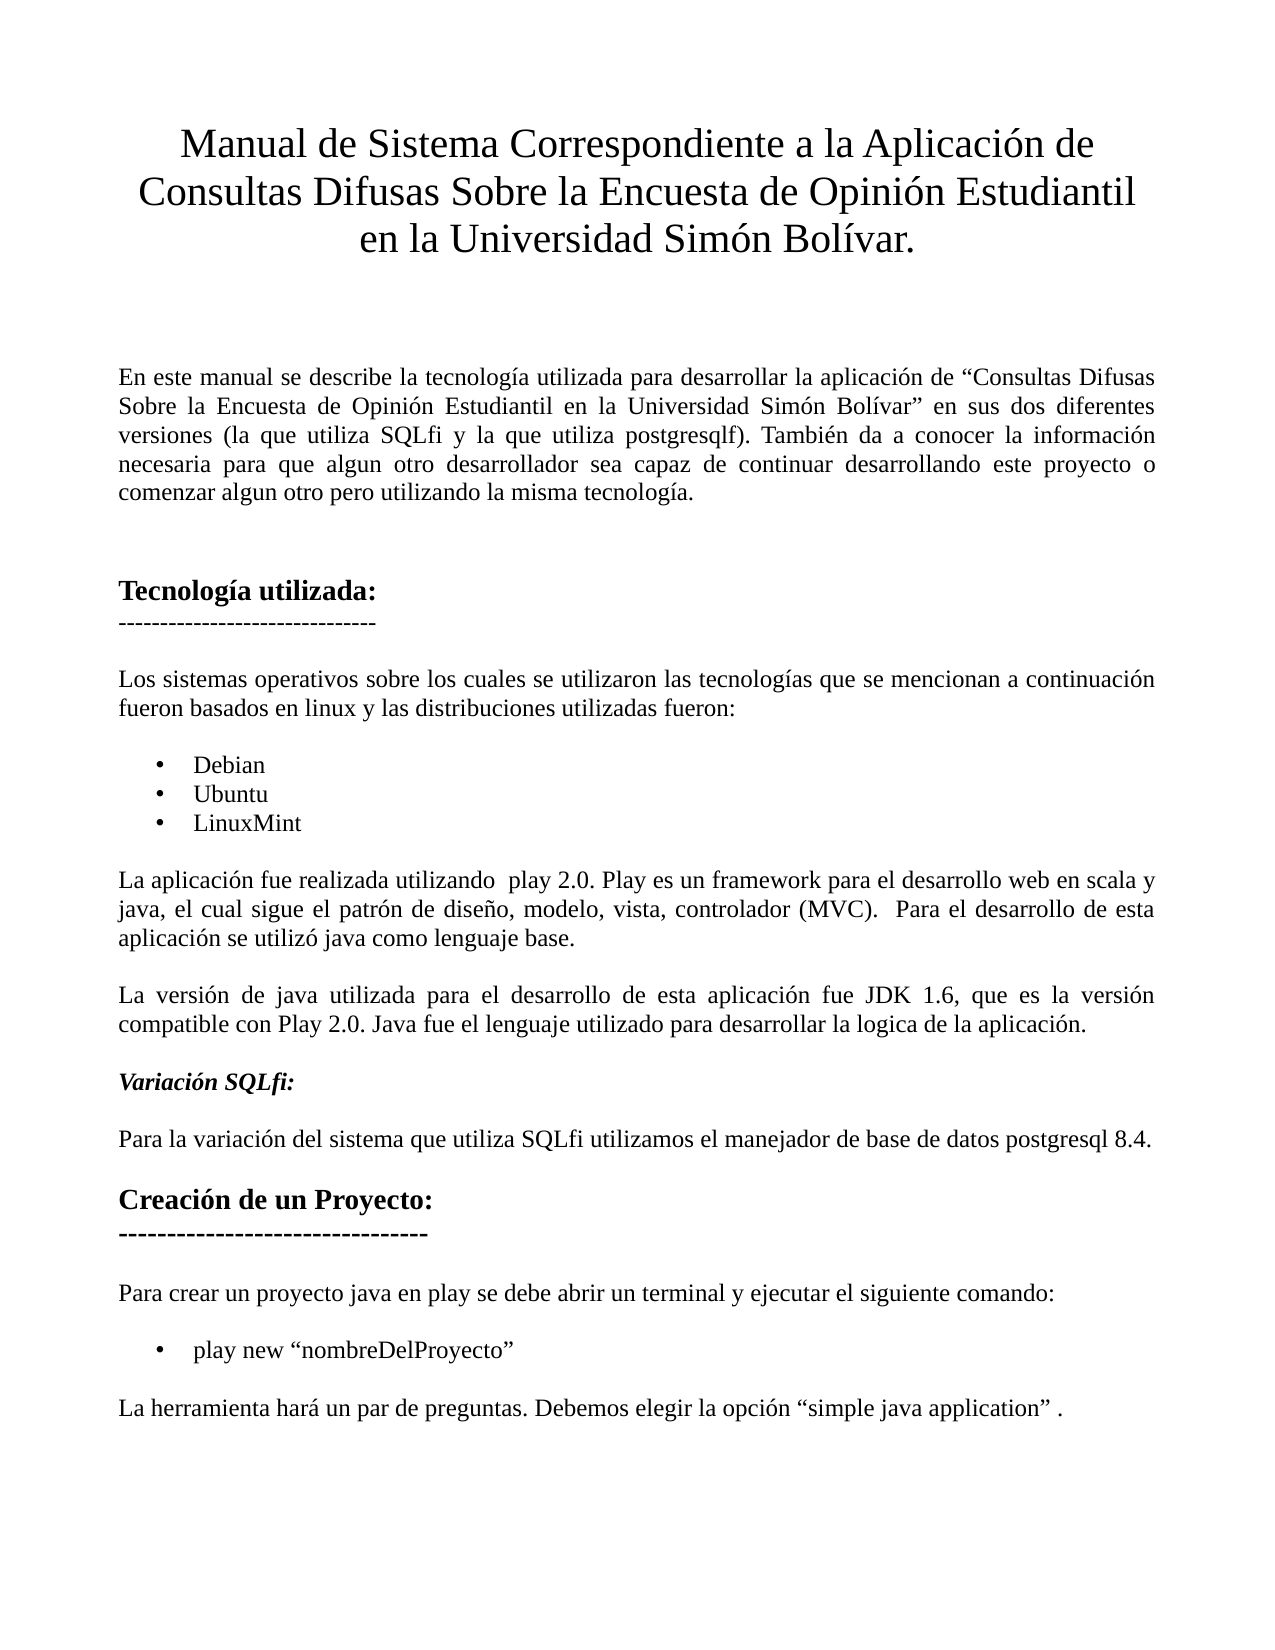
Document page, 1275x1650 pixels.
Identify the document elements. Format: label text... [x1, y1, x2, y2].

text Para la variación del sistema que utiliza SQLfi utilizamos el manejador de base de datos postgresql 8.4. [118, 1124, 1157, 1153]
list Debian [156, 751, 1157, 779]
text En este manual se describe la tecnología utilizada para desarrollar la aplicación de “Consultas Difusas Sobre la Encuesta de Opinión Estudiantil en la Universidad Simón Bolívar” en sus dos diferentes versiones (la que utiliza SQLfi y la que utiliza postgresqlf). También da a conocer la información necesaria para que algun otro desarrollador sea capaz de continuar desarrollando este proyecto o comenzar algun otro pero utilizando la misma tecnología. [118, 362, 1157, 506]
text ------------------------------- [118, 607, 1157, 636]
text -------------------------------- [118, 1215, 1157, 1249]
text Manual de Sistema Correspondiente a la Aplicación de Consultas Difusas Sobre la Encuesta de Opinión Estudiantil en la Universidad Simón Bolívar. [118, 118, 1157, 262]
list play new “nombreDelProyecto” [156, 1335, 1157, 1364]
list Ubuntu [156, 779, 1157, 808]
list LinuxMint [156, 808, 1157, 837]
text Para crear un proyecto java en play se debe abrir un terminal y ejecutar el siguiente comando: [118, 1278, 1157, 1306]
text Variación SQLfi: [118, 1067, 1157, 1096]
text Los sistemas operativos sobre los cuales se utilizaron las tecnologías que se mencionan a continuación fueron basados en linux y las distribuciones utilizadas fueron: [118, 664, 1157, 722]
text Tecnología utilizada: [118, 573, 1157, 607]
text Creación de un Proyecto: [118, 1182, 1157, 1215]
text La aplicación fue realizada utilizando play 2.0. Play es un framework para el desarrollo web en scala y java, el cual sigue el patrón de diseño, modelo, vista, controlador (MVC). Para el desarrollo de esta aplicación se utilizó java como lenguaje base. [118, 866, 1157, 952]
text La versión de java utilizada para el desarrollo de esta aplicación fue JDK 1.6, que es la versión compatible con Play 2.0. Java fue el lenguaje utilizado para desarrollar la logica de la aplicación. [118, 981, 1157, 1038]
text La herramienta hará un par de preguntas. Debemos elegir la opción “simple java application” . [118, 1393, 1157, 1421]
